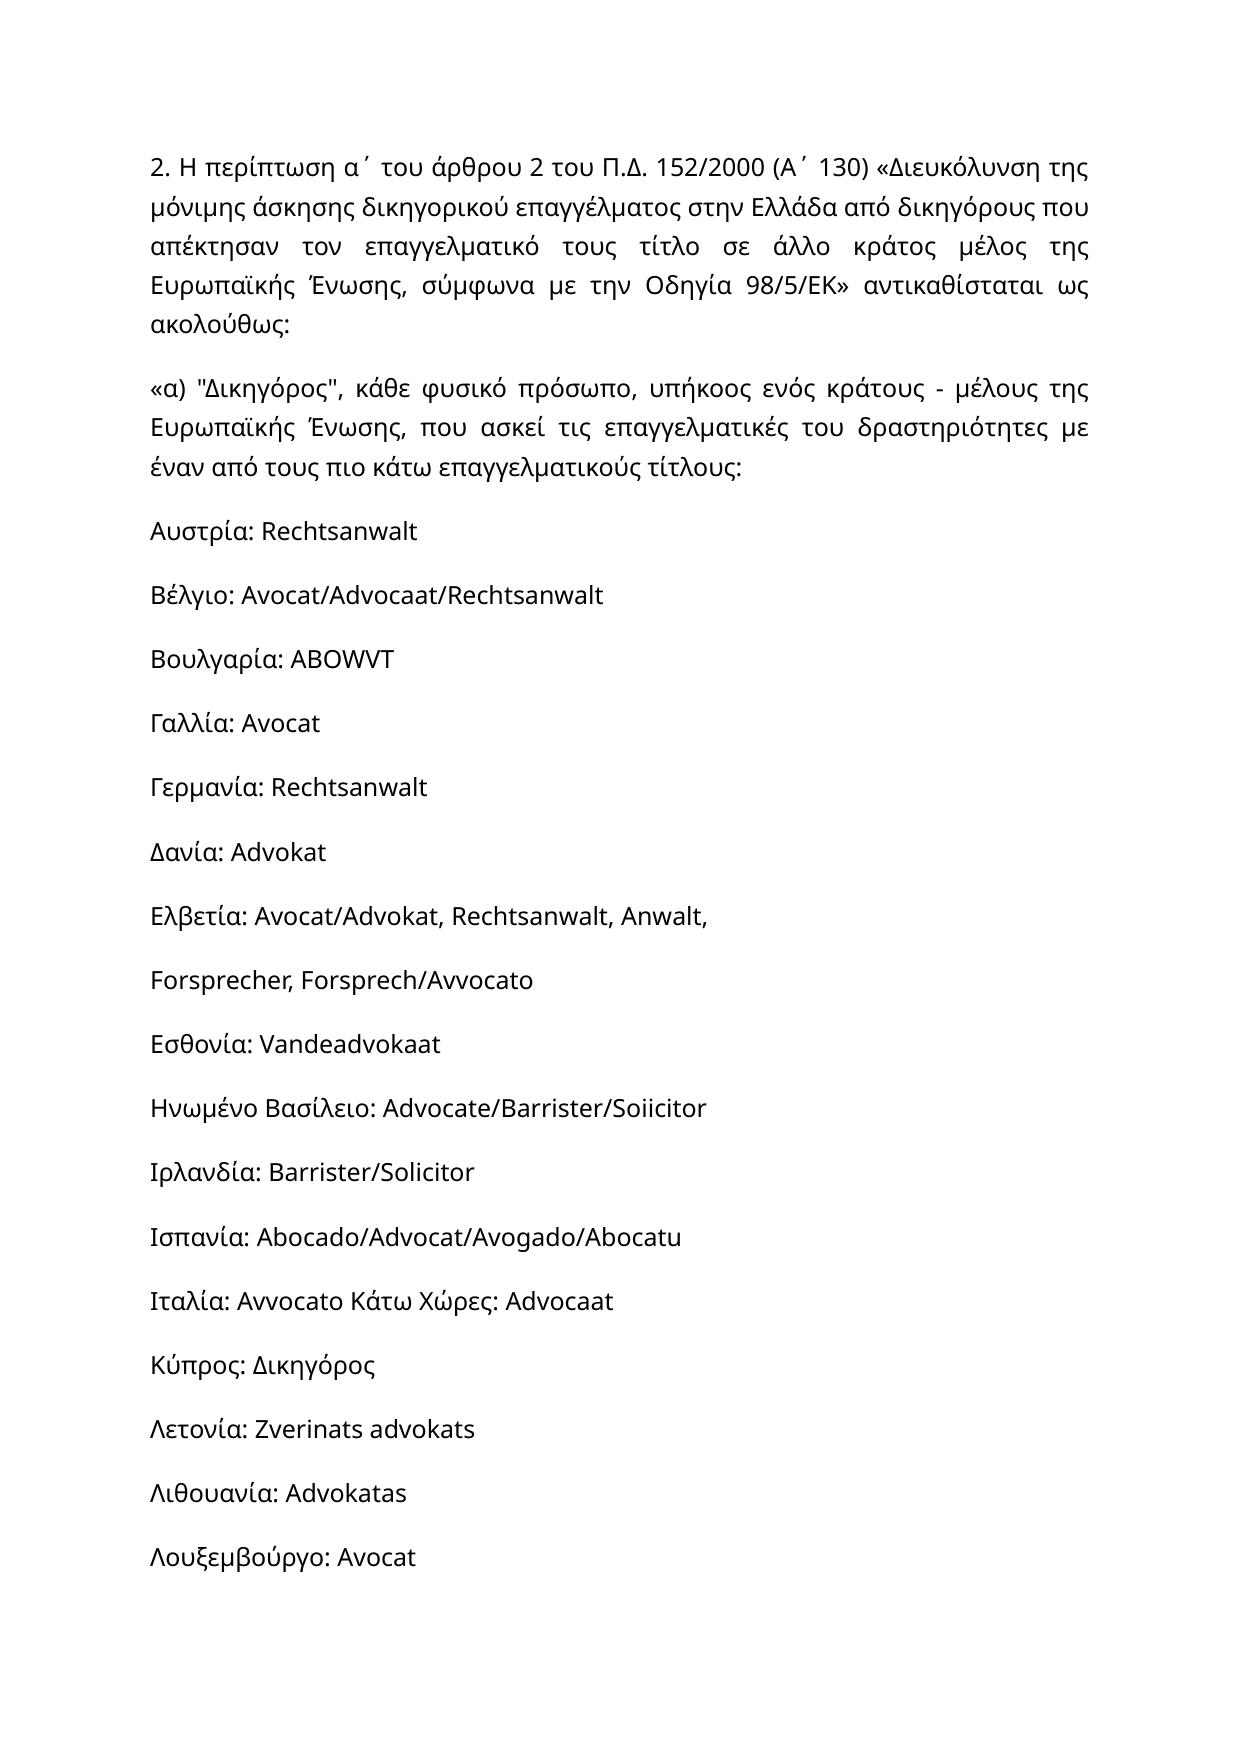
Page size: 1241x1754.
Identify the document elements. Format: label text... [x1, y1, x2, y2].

text Ισπανία: Abocado/Advocat/Avogado/Abocatu [150, 1219, 1090, 1253]
text Κύπρος: Δικηγόρος [150, 1347, 1090, 1382]
text «α) "Δικηγόρος", κάθε φυσικό πρόσωπο, υπήκοος ενός κράτους - μέλους της Ευρωπαϊκής Ένωσης, που ασκεί τις επαγγελματικές του δραστηριότητες με έναν από τους πιο κάτω επαγγελματικούς τίτλους: [150, 371, 1090, 483]
text Ελβετία: Avocat/Advokat, Rechtsanwalt, Anwalt, [150, 898, 1090, 932]
text Βουλγαρία: ABOWVT [150, 642, 1090, 676]
text Εσθονία: Vandeadvokaat [150, 1027, 1090, 1061]
text 2. Η περίπτωση α΄ του άρθρου 2 του Π.Δ. 152/2000 (Α΄ 130) «Διευκόλυνση της μόνιμης άσκησης δικηγορικού επαγγέλματος στην Ελλάδα από δικηγόρους που απέκτησαν τον επαγγελματικό τους τίτλο σε άλλο κράτος μέλος της Ευρωπαϊκής Ένωσης, σύμφωνα με την Οδηγία 98/5/ΕΚ» αντικαθίσταται ως ακολούθως: [150, 150, 1090, 341]
text Ιρλανδία: Barrister/Solicitor [150, 1155, 1090, 1189]
text Ιταλία: Avvocato Κάτω Χώρες: Advocaat [150, 1283, 1090, 1317]
text Λετονία: Zverinats advokats [150, 1412, 1090, 1446]
text Γερμανία: Rechtsanwalt [150, 770, 1090, 804]
text Γαλλία: Avocat [150, 706, 1090, 740]
text Δανία: Advokat [150, 834, 1090, 868]
text Αυστρία: Rechtsanwalt [150, 513, 1090, 547]
text Βέλγιο: Avocat/Advocaat/Rechtsanwalt [150, 577, 1090, 612]
text Ηνωμένο Βασίλειο: Advocate/Barrister/Soiicitor [150, 1091, 1090, 1125]
text Forsprecher, Forsprech/Avvocato [150, 962, 1090, 997]
text Λιθουανία: Advokatas [150, 1476, 1090, 1510]
text Λουξεμβούργο: Avocat [150, 1540, 1090, 1574]
